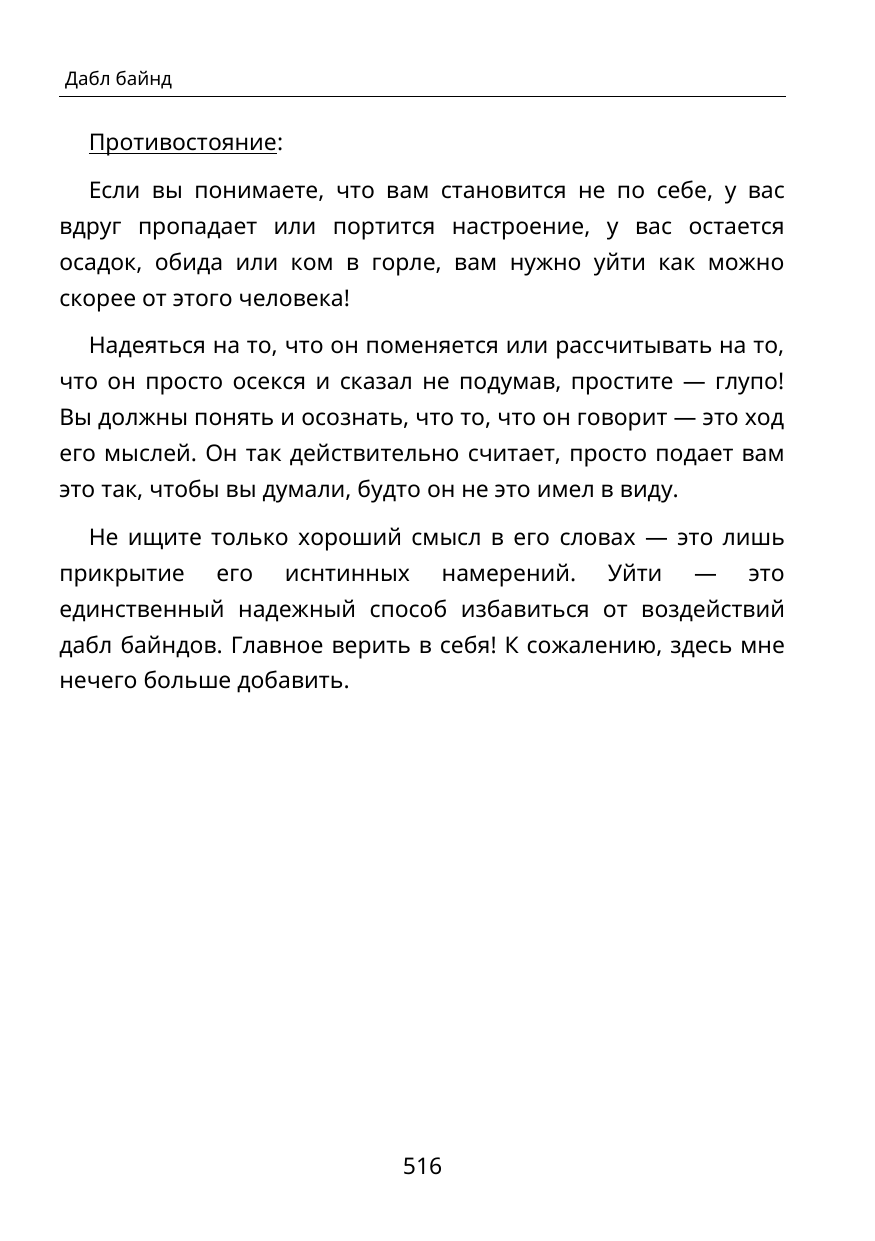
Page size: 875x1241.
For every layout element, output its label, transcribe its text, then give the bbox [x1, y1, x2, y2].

text Если вы понимаете, что вам становится не по себе, у вас вдруг пропадает или портится настроение, у вас остается осадок, обида или ком в горле, вам нужно уйти как можно скорее от этого человека! [59, 174, 786, 313]
text Надеяться на то, что он поменяется или рассчитывать на то, что он просто осекся и сказал не подумав, простите — глупо! Вы должны понять и осознать, что то, что он говорит — это ход его мыслей. Он так действительно считает, просто подает вам это так, чтобы вы думали, будто он не это имел в виду. [59, 329, 786, 504]
text Не ищите только хороший смысл в его словах — это лишь прикрытие его иснтинных намерений. Уйти — это единственный надежный способ избавиться от воздействий дабл байндов. Главное верить в себя! К сожалению, здесь мне нечего больше добавить. [59, 521, 786, 696]
text Противостояние: [59, 126, 786, 157]
